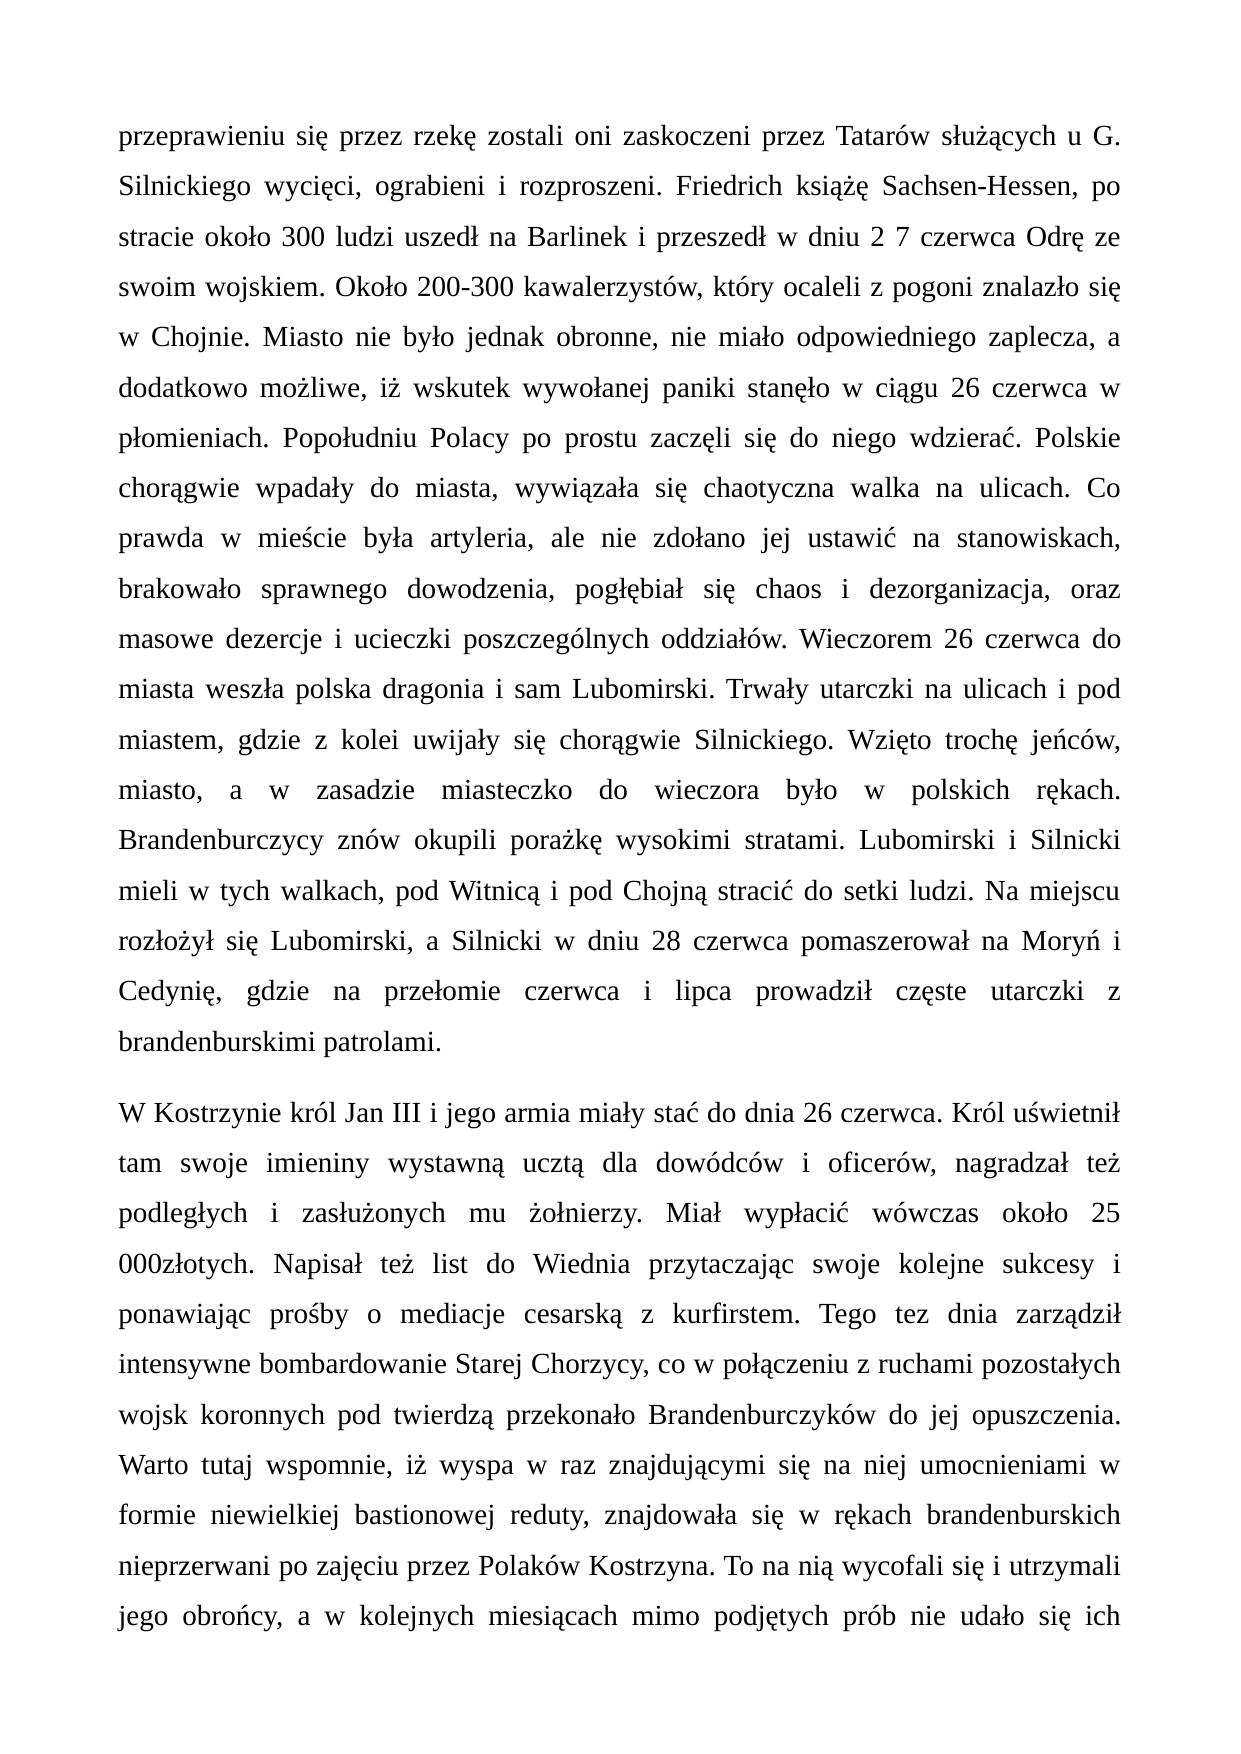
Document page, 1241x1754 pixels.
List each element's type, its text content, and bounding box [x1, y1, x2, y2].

text przeprawieniu się przez rzekę zostali oni zaskoczeni przez Tatarów służących u G. Silnickiego wycięci, ograbieni i rozproszeni. Friedrich książę Sachsen-Hessen, po stracie około 300 ludzi uszedł na Barlinek i przeszedł w dniu 2 7 czerwca Odrę ze swoim wojskiem. Około 200-300 kawalerzystów, który ocaleli z pogoni znalazło się w Chojnie. Miasto nie było jednak obronne, nie miało odpowiedniego zaplecza, a dodatkowo możliwe, iż wskutek wywołanej paniki stanęło w ciągu 26 czerwca w płomieniach. Popołudniu Polacy po prostu zaczęli się do niego wdzierać. Polskie chorągwie wpadały do miasta, wywiązała się chaotyczna walka na ulicach. Co prawda w mieście była artyleria, ale nie zdołano jej ustawić na stanowiskach, brakowało sprawnego dowodzenia, pogłębiał się chaos i dezorganizacja, oraz masowe dezercje i ucieczki poszczególnych oddziałów. Wieczorem 26 czerwca do miasta weszła polska dragonia i sam Lubomirski. Trwały utarczki na ulicach i pod miastem, gdzie z kolei uwijały się chorągwie Silnickiego. Wzięto trochę jeńców, miasto, a w zasadzie miasteczko do wieczora było w polskich rękach. Brandenburczycy znów okupili porażkę wysokimi stratami. Lubomirski i Silnicki mieli w tych walkach, pod Witnicą i pod Chojną stracić do setki ludzi. Na miejscu rozłożył się Lubomirski, a Silnicki w dniu 28 czerwca pomaszerował na Moryń i Cedynię, gdzie na przełomie czerwca i lipca prowadził częste utarczki z brandenburskimi patrolami. [118, 118, 1122, 1057]
text W Kostrzynie król Jan III i jego armia miały stać do dnia 26 czerwca. Król uświetnił tam swoje imieniny wystawną ucztą dla dowódców i oficerów, nagradzał też podległych i zasłużonych mu żołnierzy. Miał wypłacić wówczas około 25 000złotych. Napisał też list do Wiednia przytaczając swoje kolejne sukcesy i ponawiając prośby o mediacje cesarską z kurfirstem. Tego tez dnia zarządził intensywne bombardowanie Starej Chorzycy, co w połączeniu z ruchami pozostałych wojsk koronnych pod twierdzą przekonało Brandenburczyków do jej opuszczenia. Warto tutaj wspomnie, iż wyspa w raz znajdującymi się na niej umocnieniami w formie niewielkiej bastionowej reduty, znajdowała się w rękach brandenburskich nieprzerwani po zajęciu przez Polaków Kostrzyna. To na nią wycofali się i utrzymali jego obrońcy, a w kolejnych miesiącach mimo podjętych prób nie udało się ich [118, 1095, 1122, 1632]
